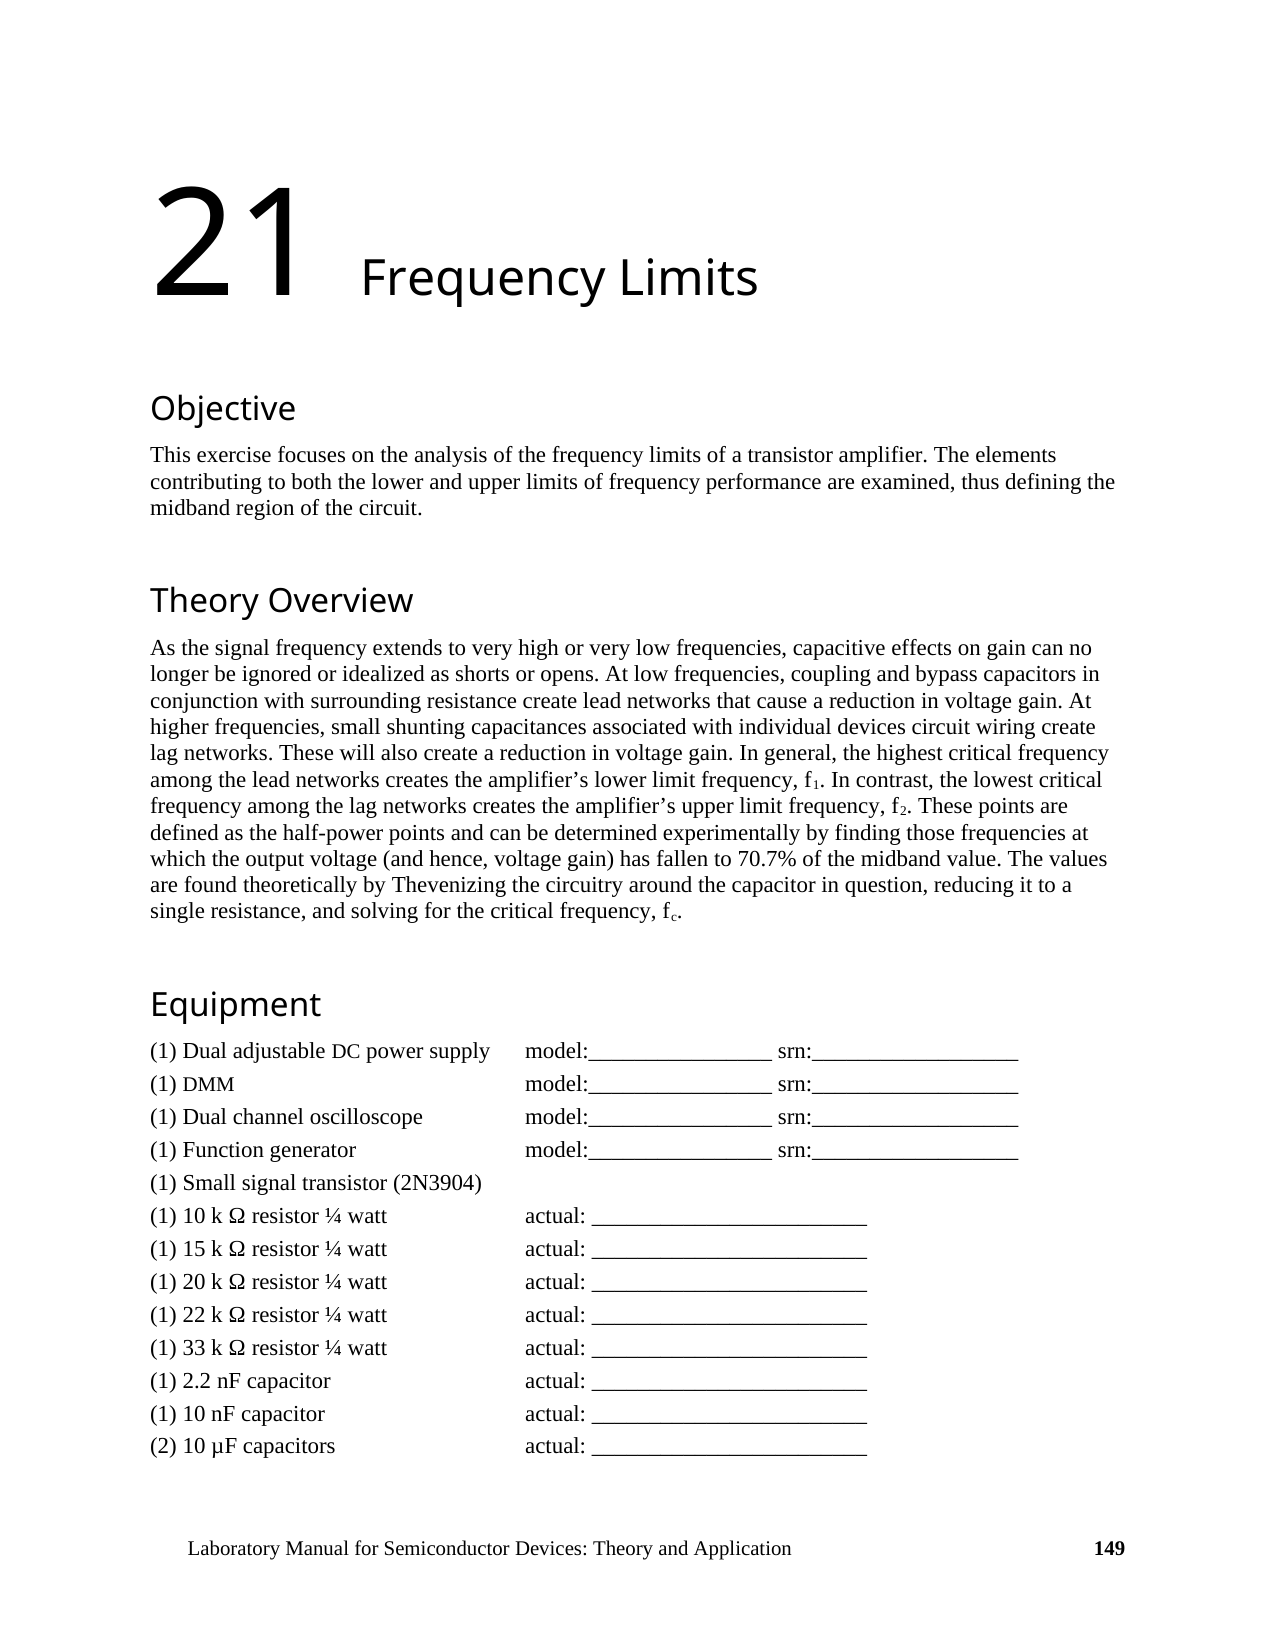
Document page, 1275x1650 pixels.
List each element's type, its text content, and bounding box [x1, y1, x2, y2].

subtitle Objective [150, 385, 1125, 430]
text (1) Dual channel oscilloscope model:________________ srn:__________________ [150, 1103, 1125, 1130]
subtitle Equipment [150, 981, 1125, 1026]
text (1) 15 k Ω resistor ¼ watt actual: ________________________ [150, 1235, 1125, 1261]
text (1) Function generator model:________________ srn:__________________ [150, 1136, 1125, 1163]
subtitle Theory Overview [150, 577, 1125, 623]
subtitle This exercise focuses on the analysis of the frequency limits of a transistor amplifier. The elements contributing to both the lower and upper limits of frequency performance are examined, thus defining the midband region of the circuit. [150, 441, 1125, 521]
text (1) 22 k Ω resistor ¼ watt actual: ________________________ [150, 1301, 1125, 1327]
text (1) 33 k Ω resistor ¼ watt actual: ________________________ [150, 1334, 1125, 1360]
title 21 Frequency Limits [150, 135, 1125, 339]
text (2) 10 µF capacitors actual: ________________________ [150, 1432, 1125, 1459]
text (1) Dual adjustable DC power supply model:________________ srn:__________________ [150, 1037, 1125, 1064]
text (1) 20 k Ω resistor ¼ watt actual: ________________________ [150, 1268, 1125, 1294]
text (1) DMM model:________________ srn:__________________ [150, 1070, 1125, 1097]
text (1) 10 k Ω resistor ¼ watt actual: ________________________ [150, 1202, 1125, 1228]
text (1) 2.2 nF capacitor actual: ________________________ [150, 1367, 1125, 1393]
text (1) 10 nF capacitor actual: ________________________ [150, 1399, 1125, 1426]
text As the signal frequency extends to very high or very low frequencies, capacitive effects on gain can no longer be ignored or idealized as shorts or opens. At low frequencies, coupling and bypass capacitors in conjunction with surrounding resistance create lead networks that cause a reduction in voltage gain. At higher frequencies, small shunting capacitances associated with individual devices circuit wiring create lag networks. These will also create a reduction in voltage gain. In general, the highest critical frequency among the lead networks creates the amplifier’s lower limit frequency, f1. In contrast, the lowest critical frequency among the lag networks creates the amplifier’s upper limit frequency, f2. These points are defined as the half-power points and can be determined experimentally by finding those frequencies at which the output voltage (and hence, voltage gain) has fallen to 70.7% of the midband value. The values are found theoretically by Thevenizing the circuitry around the capacitor in question, reducing it to a single resistance, and solving for the critical frequency, fc. [150, 634, 1125, 924]
text (1) Small signal transistor (2N3904) [150, 1169, 1125, 1196]
